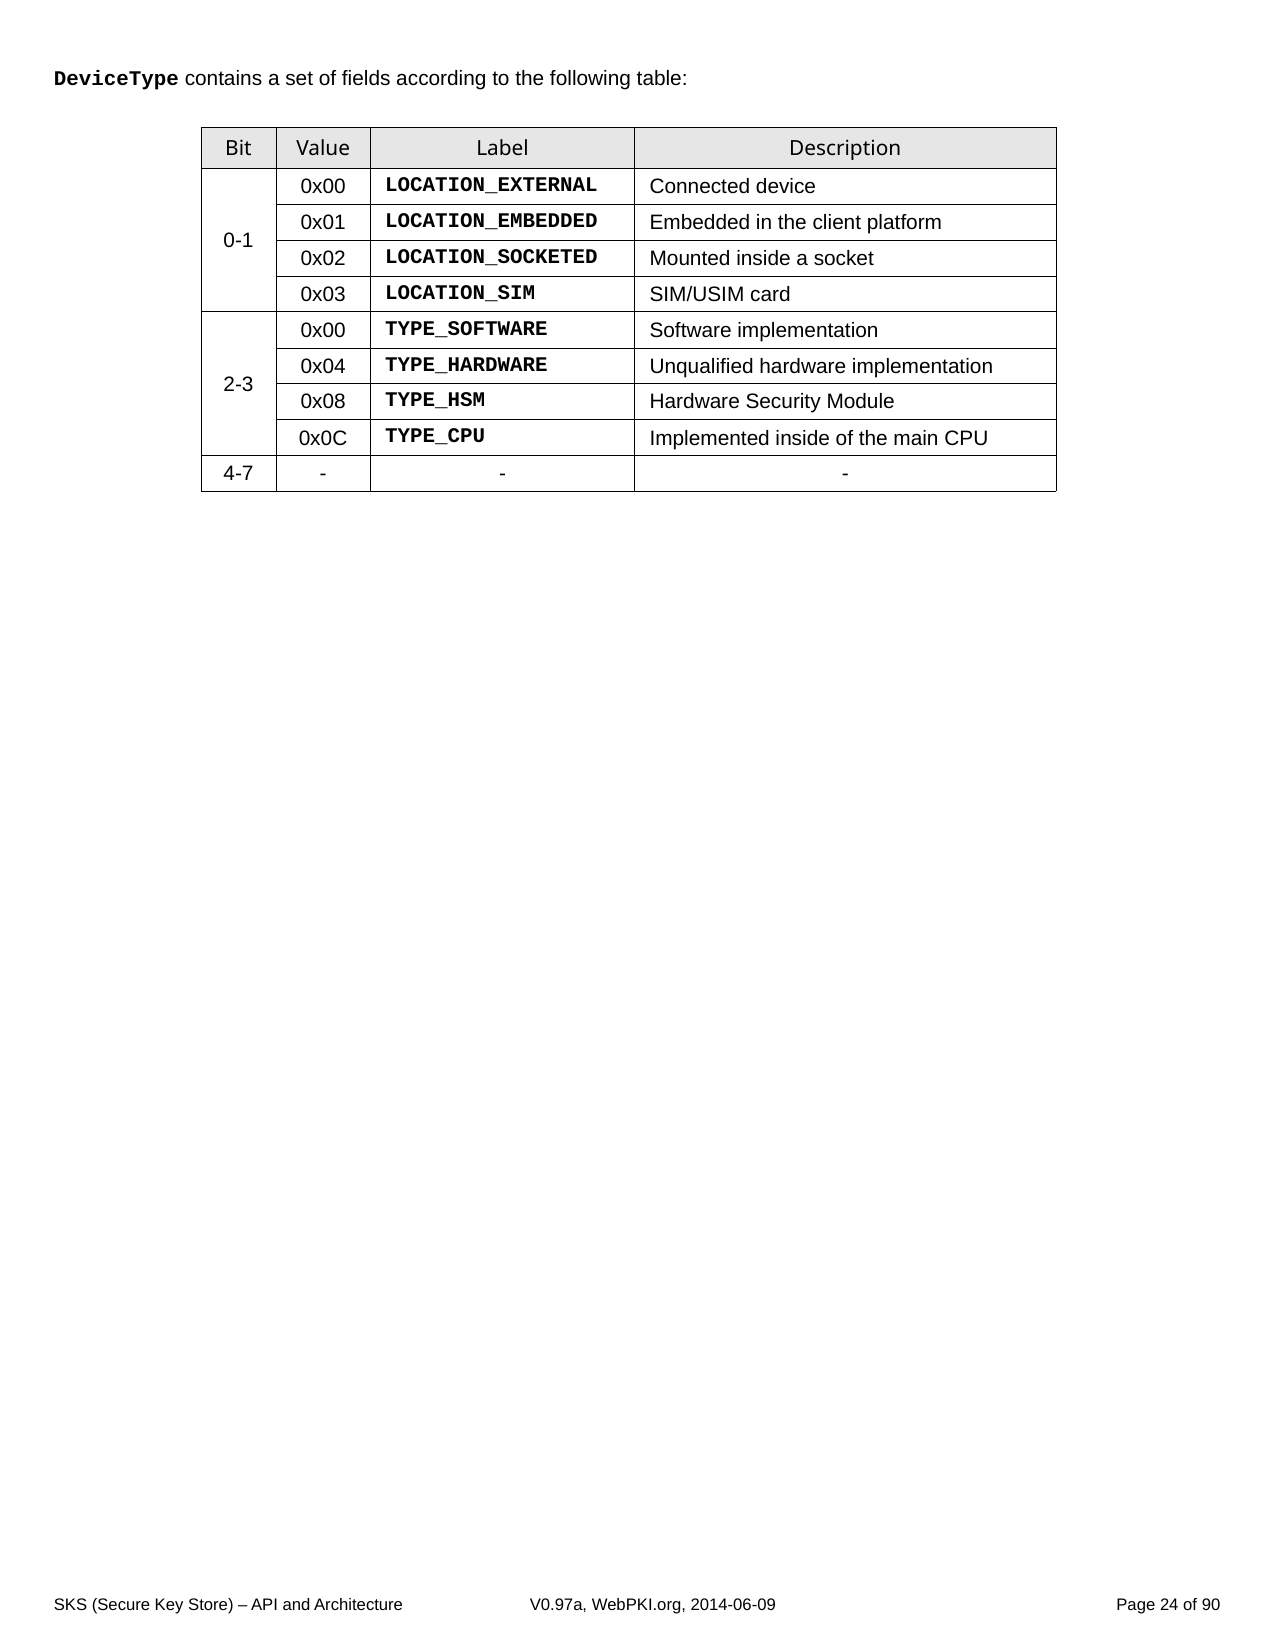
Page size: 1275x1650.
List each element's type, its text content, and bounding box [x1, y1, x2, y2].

table_cell SIM/USIM card [635, 277, 1056, 311]
table_cell - [277, 456, 370, 491]
table_cell LOCATION_EMBEDDED [371, 205, 634, 239]
table_header Value [277, 128, 370, 168]
table_cell Connected device [635, 169, 1056, 204]
table_cell Embedded in the client platform [635, 205, 1056, 239]
table_cell 0x08 [277, 384, 370, 419]
table_cell 0x02 [277, 241, 370, 276]
table_cell LOCATION_SIM [371, 277, 634, 311]
table_cell 4‑7 [202, 456, 276, 491]
table_cell Software implementation [635, 312, 1056, 347]
table_header Description [635, 128, 1056, 168]
text DeviceType contains a set of fields according to the following table: [54, 66, 1221, 116]
table_header Label [371, 128, 634, 168]
table_cell LOCATION_EXTERNAL [371, 169, 634, 204]
table_cell - [371, 456, 634, 491]
table_cell - [635, 456, 1056, 491]
table_cell 0x00 [277, 169, 370, 204]
table_cell Implemented inside of the main CPU [635, 420, 1056, 455]
table_cell Unqualified hardware implementation [635, 349, 1056, 383]
table_cell TYPE_CPU [371, 420, 634, 455]
table_header Bit [202, 128, 276, 168]
table_cell Hardware Security Module [635, 384, 1056, 419]
table_cell 0‑1 [202, 169, 276, 311]
table_cell TYPE_SOFTWARE [371, 312, 634, 347]
table_cell 0x0C [277, 420, 370, 455]
table_cell TYPE_HARDWARE [371, 349, 634, 383]
table_cell 0x01 [277, 205, 370, 239]
table_cell 2‑3 [202, 312, 276, 455]
table_cell 0x03 [277, 277, 370, 311]
table_cell Mounted inside a socket [635, 241, 1056, 276]
table_cell 0x04 [277, 349, 370, 383]
table_cell LOCATION_SOCKETED [371, 241, 634, 276]
table_cell TYPE_HSM [371, 384, 634, 419]
table_cell 0x00 [277, 312, 370, 347]
